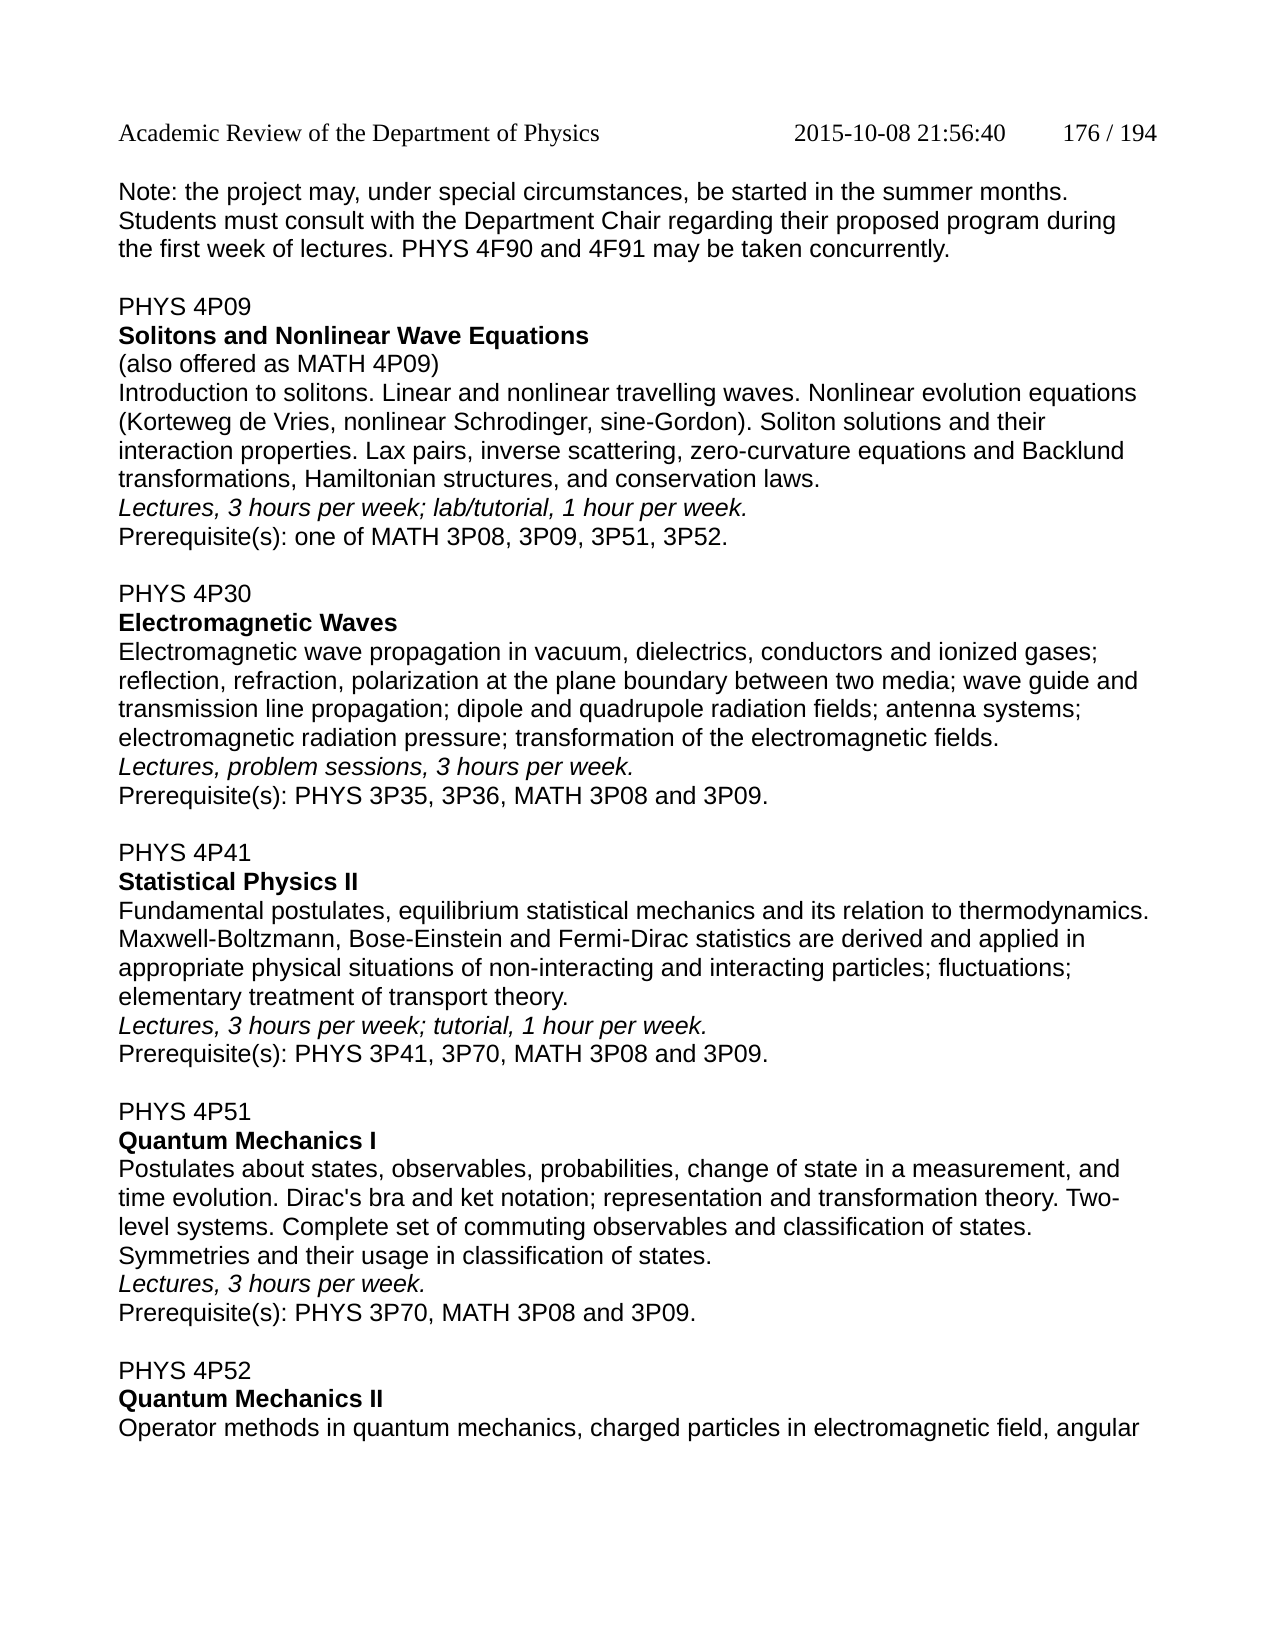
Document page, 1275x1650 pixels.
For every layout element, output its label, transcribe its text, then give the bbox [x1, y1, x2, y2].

text Note: the project may, under special circumstances, be started in the summer months. Students must consult with the Department Chair regarding their proposed program during the first week of lectures. PHYS 4F90 and 4F91 may be taken concurrently. PHYS 4P09 Solitons and Nonlinear Wave Equations (also offered as MATH 4P09) Introduction to solitons. Linear and nonlinear travelling waves. Nonlinear evolution equations (Korteweg de Vries, nonlinear Schrodinger, sine-Gordon). Soliton solutions and their interaction properties. Lax pairs, inverse scattering, zero-curvature equations and Backlund transformations, Hamiltonian structures, and conservation laws. Lectures, 3 hours per week; lab/tutorial, 1 hour per week. Prerequisite(s): one of MATH 3P08, 3P09, 3P51, 3P52. PHYS 4P30 Electromagnetic Waves Electromagnetic wave propagation in vacuum, dielectrics, conductors and ionized gases; reflection, refraction, polarization at the plane boundary between two media; wave guide and transmission line propagation; dipole and quadrupole radiation fields; antenna systems; electromagnetic radiation pressure; transformation of the electromagnetic fields. Lectures, problem sessions, 3 hours per week. Prerequisite(s): PHYS 3P35, 3P36, MATH 3P08 and 3P09. PHYS 4P41 Statistical Physics II Fundamental postulates, equilibrium statistical mechanics and its relation to thermodynamics. Maxwell-Boltzmann, Bose-Einstein and Fermi-Dirac statistics are derived and applied in appropriate physical situations of non-interacting and interacting particles; fluctuations; elementary treatment of transport theory. Lectures, 3 hours per week; tutorial, 1 hour per week. Prerequisite(s): PHYS 3P41, 3P70, MATH 3P08 and 3P09. PHYS 4P51 Quantum Mechanics I Postulates about states, observables, probabilities, change of state in a measurement, and time evolution. Dirac's bra and ket notation; representation and transformation theory. Two-level systems. Complete set of commuting observables and classification of states. Symmetries and their usage in classification of states. Lectures, 3 hours per week. Prerequisite(s): PHYS 3P70, MATH 3P08 and 3P09. PHYS 4P52 Quantum Mechanics II Operator methods in quantum mechanics, charged particles in electromagnetic field, angular [118, 177, 1157, 1442]
